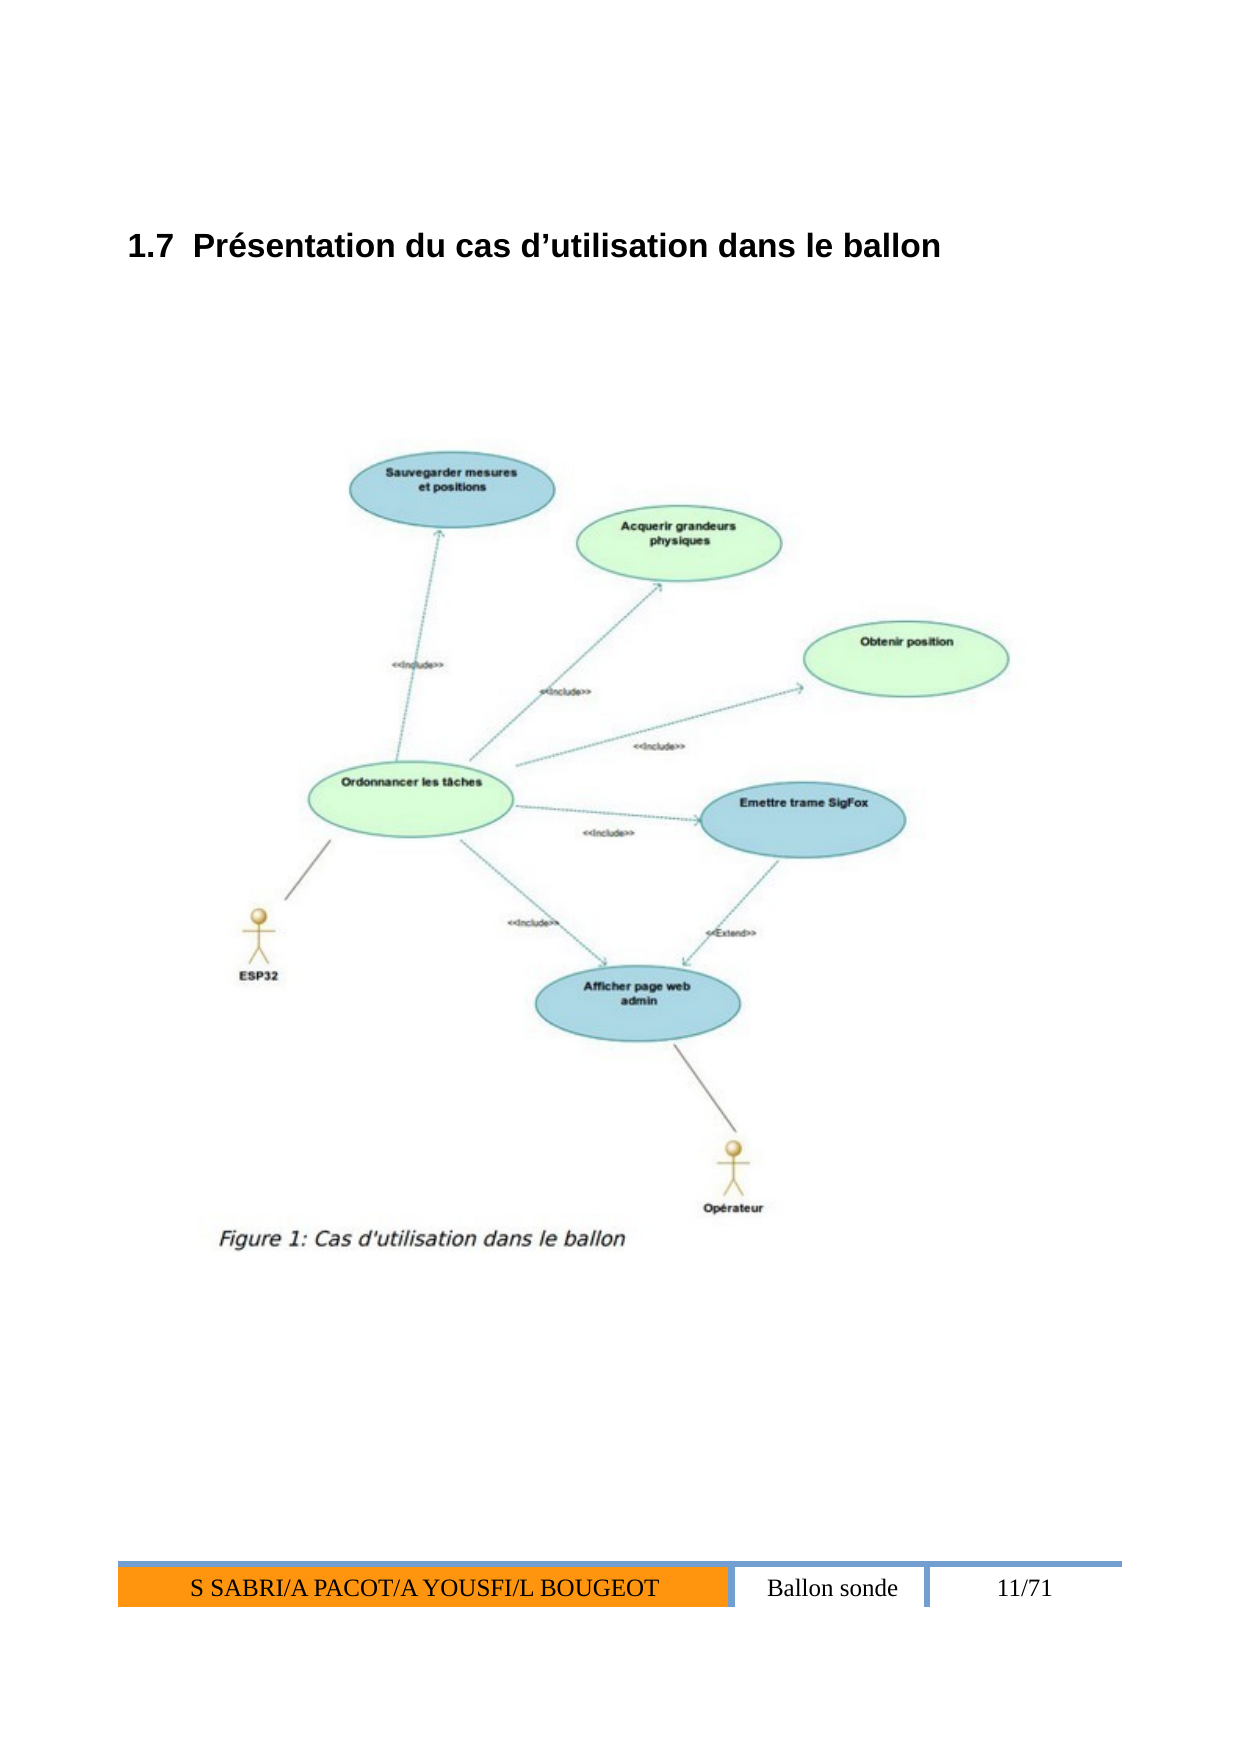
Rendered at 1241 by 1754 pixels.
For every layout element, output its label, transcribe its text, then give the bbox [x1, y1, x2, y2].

picture [124, 438, 1129, 1253]
subtitle Présentation du cas d’utilisation dans le ballon [118, 226, 1122, 265]
